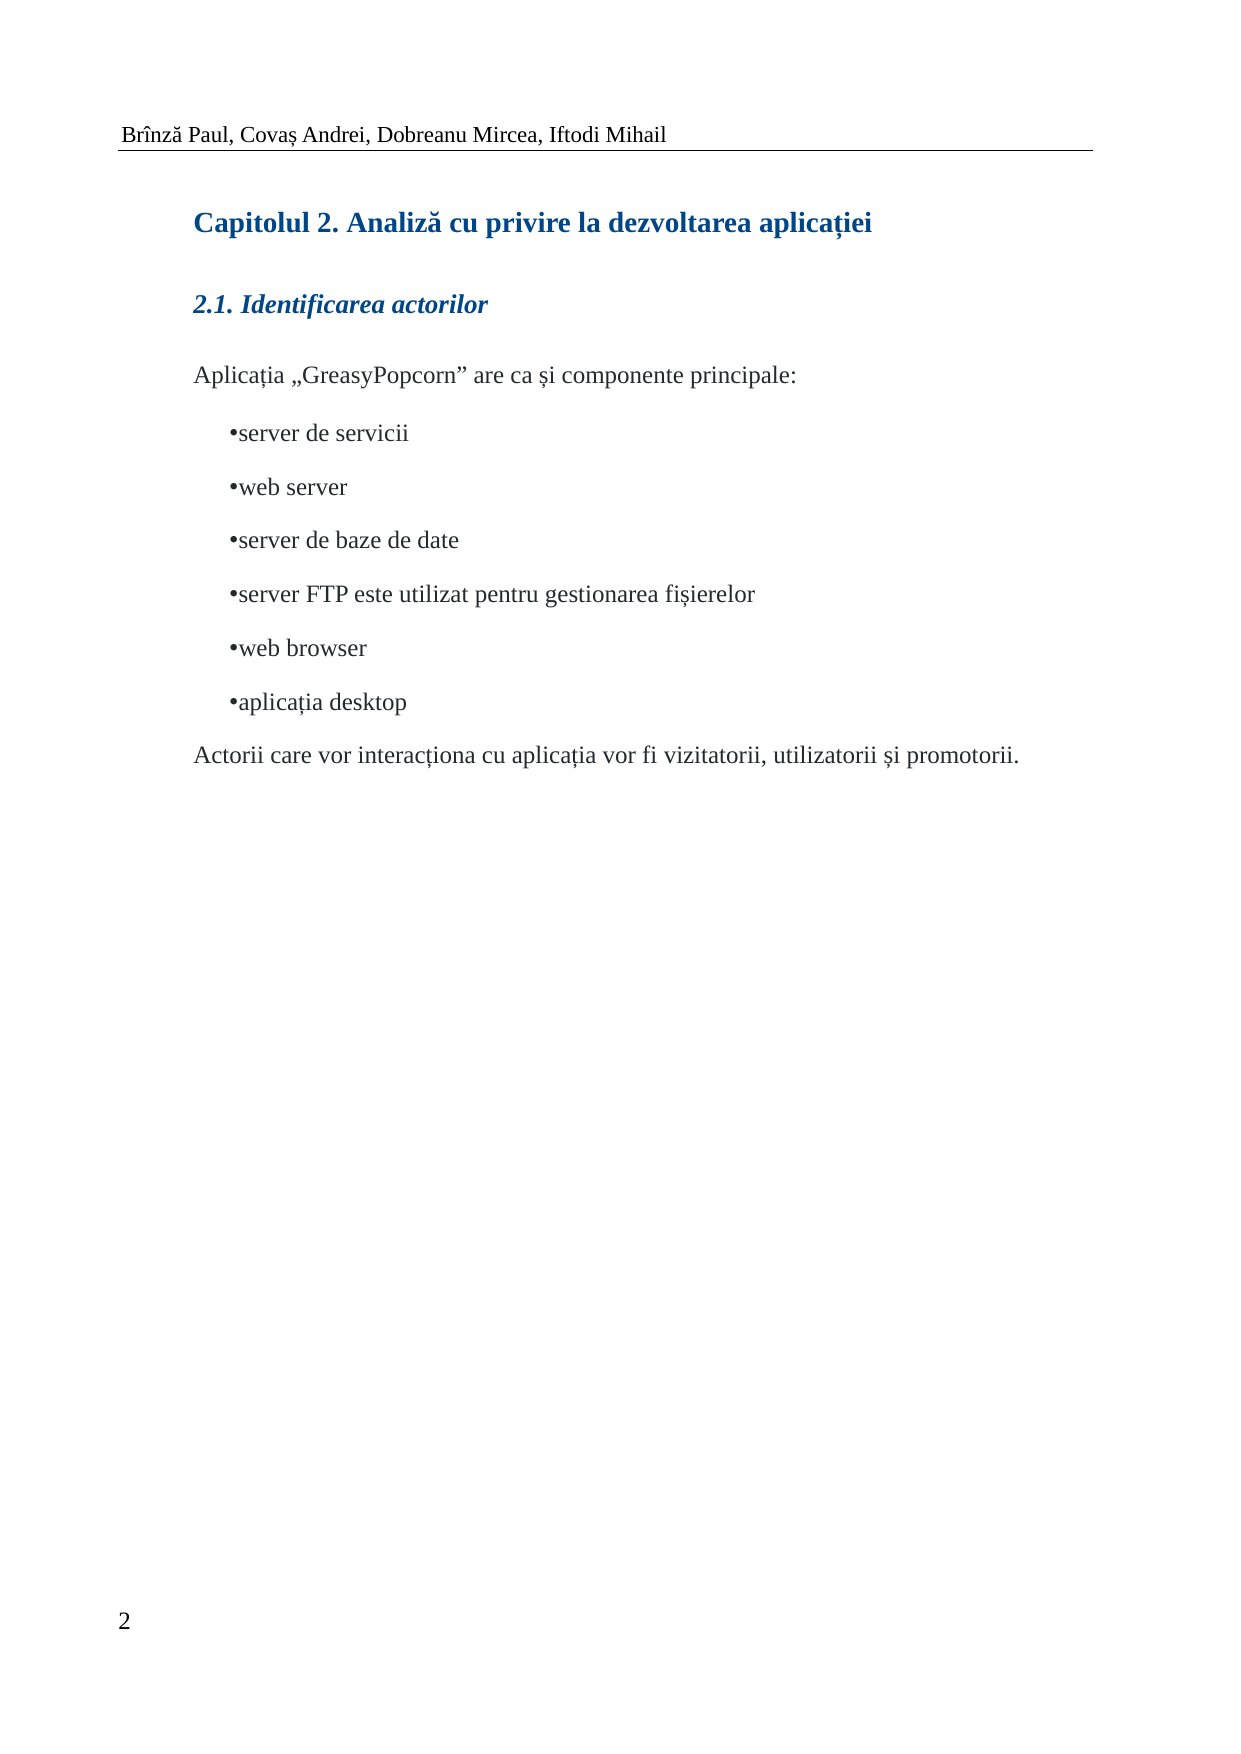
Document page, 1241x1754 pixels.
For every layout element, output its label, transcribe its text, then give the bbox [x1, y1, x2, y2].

subtitle Analiză cu privire la dezvoltarea aplicației [118, 205, 1093, 238]
list server de servicii [118, 418, 1093, 447]
list aplicația desktop [118, 687, 1093, 715]
subtitle Identificarea actorilor [193, 288, 1093, 319]
list server FTP este utilizat pentru gestionarea fișierelor [118, 579, 1093, 608]
text Aplicația „GreasyPopcorn” are ca și componente principale: [118, 360, 1093, 389]
list server de baze de date [118, 525, 1093, 554]
text Actorii care vor interacționa cu aplicația vor fi vizitatorii, utilizatorii și promotorii. [118, 740, 1093, 769]
list web browser [118, 633, 1093, 662]
list web server [118, 472, 1093, 500]
